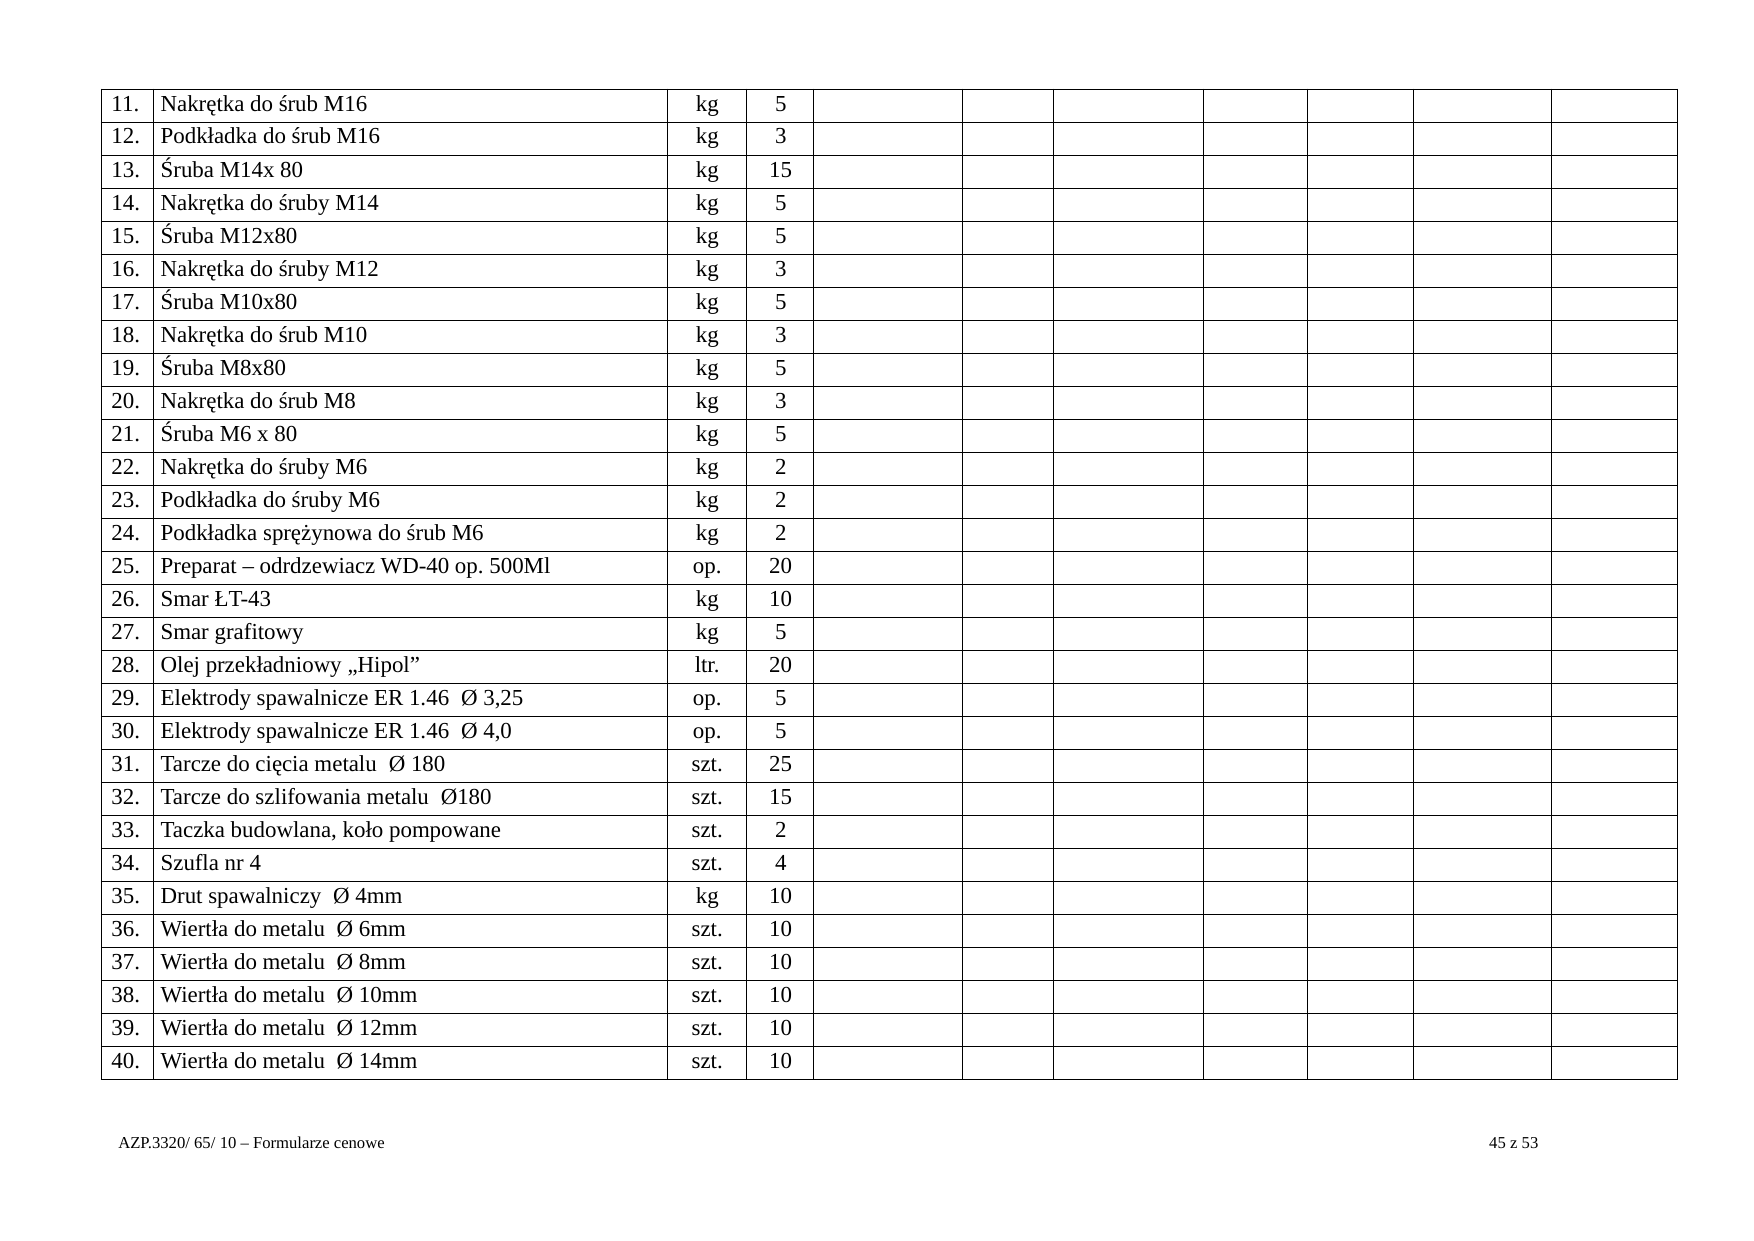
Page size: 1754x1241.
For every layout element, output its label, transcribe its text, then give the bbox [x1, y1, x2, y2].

table_cell 5 [747, 420, 813, 452]
table_cell [814, 948, 962, 980]
table_cell [1054, 585, 1203, 617]
table_cell [102, 882, 153, 914]
table_cell [1552, 123, 1677, 154]
table_cell [1414, 321, 1551, 353]
table_cell [1552, 420, 1677, 452]
table_cell [1414, 255, 1551, 287]
table_cell 15 [747, 783, 813, 815]
table_cell [814, 552, 962, 584]
table_cell [1054, 453, 1203, 485]
table_cell Podkładka do śruby M6 [154, 486, 667, 518]
table_cell Wiertła do metalu Ø 8mm [154, 948, 667, 980]
table_cell [1414, 552, 1551, 584]
table_cell kg [668, 90, 746, 122]
table_cell [102, 354, 153, 386]
table_cell [963, 387, 1053, 419]
table_cell [1414, 420, 1551, 452]
table_cell [814, 123, 962, 154]
table_cell [814, 717, 962, 749]
table_cell Nakrętka do śruby M14 [154, 189, 667, 221]
table_cell [814, 1014, 962, 1046]
table_cell [102, 288, 153, 320]
table_cell [1204, 552, 1307, 584]
table_cell Wiertła do metalu Ø 12mm [154, 1014, 667, 1046]
table_cell [102, 453, 153, 485]
table_cell [102, 222, 153, 254]
table_cell [1414, 123, 1551, 154]
table_cell [1414, 189, 1551, 221]
table_cell [963, 981, 1053, 1013]
table_cell 3 [747, 387, 813, 419]
table_cell [102, 321, 153, 353]
table_cell [1054, 1014, 1203, 1046]
table_cell 10 [747, 981, 813, 1013]
table_cell [1308, 915, 1413, 947]
table_cell 10 [747, 585, 813, 617]
table_cell [963, 915, 1053, 947]
table_cell [814, 816, 962, 848]
table_cell [1308, 288, 1413, 320]
table_cell 3 [747, 255, 813, 287]
table_cell [1054, 849, 1203, 881]
table_cell Szufla nr 4 [154, 849, 667, 881]
table_cell szt. [668, 750, 746, 782]
table_cell [1054, 1047, 1203, 1079]
table_cell [1552, 552, 1677, 584]
table_cell [1308, 156, 1413, 188]
table_cell kg [668, 882, 746, 914]
table_cell [1308, 519, 1413, 551]
table_cell 4 [747, 849, 813, 881]
table_cell [1204, 1014, 1307, 1046]
table_cell [1204, 585, 1307, 617]
table_cell [1204, 90, 1307, 122]
table_cell [102, 618, 153, 650]
table_cell [814, 1047, 962, 1079]
table_cell [1552, 750, 1677, 782]
table_cell [1308, 849, 1413, 881]
table_cell [814, 189, 962, 221]
table_cell [102, 915, 153, 947]
table_cell [963, 189, 1053, 221]
table_cell [1308, 882, 1413, 914]
table_cell [1054, 90, 1203, 122]
table_cell [1414, 981, 1551, 1013]
table_cell Nakrętka do śrub M10 [154, 321, 667, 353]
table_cell szt. [668, 1047, 746, 1079]
table_cell [814, 651, 962, 683]
table_cell Tarcze do szlifowania metalu Ø180 [154, 783, 667, 815]
table_cell [1308, 783, 1413, 815]
table_cell Wiertła do metalu Ø 10mm [154, 981, 667, 1013]
table_cell [1204, 882, 1307, 914]
table_cell [1552, 354, 1677, 386]
table_cell 15 [747, 156, 813, 188]
table_cell 5 [747, 90, 813, 122]
table_cell [1308, 750, 1413, 782]
table_cell [1308, 90, 1413, 122]
table_cell [1204, 816, 1307, 848]
table_cell [102, 948, 153, 980]
table_cell [963, 816, 1053, 848]
table_cell [1054, 255, 1203, 287]
table_cell [102, 684, 153, 716]
table_cell [814, 387, 962, 419]
table_cell [814, 618, 962, 650]
table_cell [1552, 1014, 1677, 1046]
table_cell [814, 882, 962, 914]
table_cell [814, 90, 962, 122]
table_cell [1204, 189, 1307, 221]
table_cell [1552, 486, 1677, 518]
table_cell kg [668, 453, 746, 485]
table_cell [102, 420, 153, 452]
table_cell 3 [747, 123, 813, 154]
table_cell [1054, 915, 1203, 947]
table_cell [814, 354, 962, 386]
table_cell [1204, 288, 1307, 320]
table_cell [102, 519, 153, 551]
table_cell [102, 849, 153, 881]
table_cell [963, 849, 1053, 881]
table_cell [814, 750, 962, 782]
table_cell [1552, 453, 1677, 485]
table_cell [1308, 816, 1413, 848]
table_cell [1414, 651, 1551, 683]
table_cell [1414, 90, 1551, 122]
table_cell [1054, 123, 1203, 154]
table_cell 5 [747, 222, 813, 254]
table_cell [1308, 486, 1413, 518]
table_cell Nakrętka do śruby M6 [154, 453, 667, 485]
table_cell [963, 255, 1053, 287]
table_cell szt. [668, 783, 746, 815]
table_cell kg [668, 288, 746, 320]
table_cell [1308, 651, 1413, 683]
table_cell [1054, 618, 1203, 650]
table_cell [1308, 123, 1413, 154]
table_cell [1552, 981, 1677, 1013]
table_cell [1054, 717, 1203, 749]
table_cell szt. [668, 816, 746, 848]
table_cell [814, 288, 962, 320]
table_cell [963, 750, 1053, 782]
table_cell Nakrętka do śrub M8 [154, 387, 667, 419]
table_cell [963, 585, 1053, 617]
table_cell [1054, 684, 1203, 716]
table_cell [1204, 387, 1307, 419]
table_cell Tarcze do cięcia metalu Ø 180 [154, 750, 667, 782]
table_cell [1204, 750, 1307, 782]
table_cell [1552, 222, 1677, 254]
table_cell [1414, 816, 1551, 848]
table_cell 2 [747, 453, 813, 485]
table_cell [1054, 981, 1203, 1013]
table_cell [814, 255, 962, 287]
table_cell [1552, 90, 1677, 122]
table_cell Podkładka sprężynowa do śrub M6 [154, 519, 667, 551]
table_cell kg [668, 255, 746, 287]
table_cell [1054, 189, 1203, 221]
table_cell [814, 585, 962, 617]
table_cell kg [668, 585, 746, 617]
table_cell [1414, 1047, 1551, 1079]
table_cell [963, 618, 1053, 650]
table_cell [1308, 552, 1413, 584]
table_cell [102, 255, 153, 287]
table_cell [963, 1047, 1053, 1079]
table_cell Taczka budowlana, koło pompowane [154, 816, 667, 848]
table_cell Elektrody spawalnicze ER 1.46 Ø 4,0 [154, 717, 667, 749]
table_cell Nakrętka do śrub M16 [154, 90, 667, 122]
table_cell 20 [747, 552, 813, 584]
table_cell kg [668, 486, 746, 518]
table_cell [1308, 222, 1413, 254]
table_cell [1204, 354, 1307, 386]
table_cell [1054, 519, 1203, 551]
table_cell [1414, 618, 1551, 650]
table_cell [102, 585, 153, 617]
table_cell [1552, 255, 1677, 287]
table_cell [1414, 1014, 1551, 1046]
table_cell [102, 189, 153, 221]
table_cell [1308, 618, 1413, 650]
table_cell [1054, 651, 1203, 683]
table_cell [1204, 981, 1307, 1013]
table_cell [102, 1047, 153, 1079]
table_cell Śruba M10x80 [154, 288, 667, 320]
table_cell kg [668, 354, 746, 386]
table_cell [1204, 123, 1307, 154]
table_cell [814, 156, 962, 188]
table_cell [1204, 222, 1307, 254]
table_cell [1204, 486, 1307, 518]
table_cell [963, 948, 1053, 980]
table_cell [814, 453, 962, 485]
table_cell [1308, 453, 1413, 485]
table_cell 10 [747, 948, 813, 980]
table_cell [1054, 552, 1203, 584]
table_cell [963, 1014, 1053, 1046]
table_cell [1204, 156, 1307, 188]
table_cell [102, 981, 153, 1013]
table_cell [1054, 882, 1203, 914]
table_cell [1054, 948, 1203, 980]
table_cell szt. [668, 1014, 746, 1046]
table_cell [1054, 354, 1203, 386]
table_cell kg [668, 420, 746, 452]
table_cell [963, 420, 1053, 452]
table_cell [1204, 717, 1307, 749]
table_cell [1414, 849, 1551, 881]
table_cell [1414, 486, 1551, 518]
table_cell 3 [747, 321, 813, 353]
table_cell [1204, 783, 1307, 815]
table_cell Śruba M6 x 80 [154, 420, 667, 452]
table_cell [1552, 684, 1677, 716]
table_cell [1552, 651, 1677, 683]
table_cell [1552, 585, 1677, 617]
table_cell 20 [747, 651, 813, 683]
table_cell [1308, 1047, 1413, 1079]
table_cell 10 [747, 915, 813, 947]
table_cell [1552, 1047, 1677, 1079]
table_cell Śruba M12x80 [154, 222, 667, 254]
table_cell 10 [747, 1014, 813, 1046]
table_cell [963, 783, 1053, 815]
table_cell [102, 387, 153, 419]
table_cell [1308, 948, 1413, 980]
table_cell [1054, 816, 1203, 848]
table_cell 25 [747, 750, 813, 782]
table_cell [1414, 453, 1551, 485]
table_cell [1204, 453, 1307, 485]
table_cell kg [668, 222, 746, 254]
table_cell op. [668, 684, 746, 716]
table_cell 5 [747, 354, 813, 386]
table_cell Elektrody spawalnicze ER 1.46 Ø 3,25 [154, 684, 667, 716]
table_cell kg [668, 519, 746, 551]
table_cell Nakrętka do śruby M12 [154, 255, 667, 287]
table_cell [1552, 849, 1677, 881]
table_cell [1204, 255, 1307, 287]
table_cell [963, 354, 1053, 386]
table_cell [1552, 189, 1677, 221]
table_cell [963, 882, 1053, 914]
table_cell [1308, 387, 1413, 419]
table_cell [1204, 519, 1307, 551]
table_cell [1414, 288, 1551, 320]
table_cell [963, 453, 1053, 485]
table_cell [102, 123, 153, 154]
table_cell [963, 90, 1053, 122]
table_cell [1552, 948, 1677, 980]
table_cell [814, 981, 962, 1013]
table_cell [1414, 222, 1551, 254]
table_cell [1204, 651, 1307, 683]
table_cell [1414, 717, 1551, 749]
table_cell [1204, 849, 1307, 881]
table_cell [1414, 519, 1551, 551]
table_cell Wiertła do metalu Ø 14mm [154, 1047, 667, 1079]
table_cell [1308, 1014, 1413, 1046]
table_cell [1204, 915, 1307, 947]
table_cell 10 [747, 1047, 813, 1079]
table_cell 10 [747, 882, 813, 914]
table_cell op. [668, 717, 746, 749]
table_cell kg [668, 387, 746, 419]
table_cell Wiertła do metalu Ø 6mm [154, 915, 667, 947]
table_cell [1414, 387, 1551, 419]
table_cell [1054, 750, 1203, 782]
table_cell [1308, 981, 1413, 1013]
table_cell [1054, 156, 1203, 188]
table_cell szt. [668, 915, 746, 947]
table_cell Podkładka do śrub M16 [154, 123, 667, 154]
table_cell [102, 750, 153, 782]
table_cell [1308, 585, 1413, 617]
table_cell [1552, 915, 1677, 947]
table_cell [1552, 783, 1677, 815]
table_cell Smar ŁT-43 [154, 585, 667, 617]
table_cell [963, 288, 1053, 320]
table_cell [102, 90, 153, 122]
table_cell Drut spawalniczy Ø 4mm [154, 882, 667, 914]
table_cell [1308, 684, 1413, 716]
table_cell [102, 156, 153, 188]
table_cell [963, 651, 1053, 683]
table_cell [814, 321, 962, 353]
table_cell kg [668, 618, 746, 650]
table_cell [1308, 717, 1413, 749]
table_cell Śruba M14x 80 [154, 156, 667, 188]
table_cell 5 [747, 189, 813, 221]
table_cell kg [668, 156, 746, 188]
table_cell [1204, 1047, 1307, 1079]
table_cell [963, 519, 1053, 551]
table_cell [1054, 288, 1203, 320]
table_cell [1204, 420, 1307, 452]
table_cell [102, 651, 153, 683]
table_cell [963, 684, 1053, 716]
table_cell [1552, 618, 1677, 650]
table_cell [1308, 255, 1413, 287]
table_cell [1054, 321, 1203, 353]
table_cell [1204, 321, 1307, 353]
table_cell [1204, 948, 1307, 980]
table_cell ltr. [668, 651, 746, 683]
table_cell [1552, 321, 1677, 353]
table_cell [1414, 585, 1551, 617]
table_cell Olej przekładniowy „Hipol” [154, 651, 667, 683]
table_cell [1552, 156, 1677, 188]
table_cell [963, 321, 1053, 353]
table_cell [963, 552, 1053, 584]
table_cell [814, 783, 962, 815]
table_cell kg [668, 321, 746, 353]
table_cell 5 [747, 288, 813, 320]
table_cell [1552, 816, 1677, 848]
table_cell [102, 486, 153, 518]
table_cell [963, 156, 1053, 188]
table_cell op. [668, 552, 746, 584]
table_cell [1308, 321, 1413, 353]
table_cell [814, 222, 962, 254]
table_cell [102, 816, 153, 848]
table_cell szt. [668, 849, 746, 881]
table_cell [1414, 948, 1551, 980]
table_cell [1552, 717, 1677, 749]
table_cell Smar grafitowy [154, 618, 667, 650]
table_cell [1552, 882, 1677, 914]
table_cell Śruba M8x80 [154, 354, 667, 386]
table_cell kg [668, 123, 746, 154]
table_cell [1414, 882, 1551, 914]
table_cell [814, 849, 962, 881]
table_cell 5 [747, 618, 813, 650]
table_cell [814, 915, 962, 947]
table_cell 2 [747, 816, 813, 848]
table_cell [1308, 189, 1413, 221]
table_cell [1308, 354, 1413, 386]
table_cell [1054, 387, 1203, 419]
table_cell [102, 1014, 153, 1046]
table_cell 5 [747, 717, 813, 749]
table_cell [1054, 783, 1203, 815]
table_cell [1054, 222, 1203, 254]
table_cell [1552, 387, 1677, 419]
table_cell [814, 519, 962, 551]
table_cell [102, 552, 153, 584]
table_cell szt. [668, 981, 746, 1013]
table_cell [1054, 486, 1203, 518]
table_cell [1414, 354, 1551, 386]
table_cell [963, 486, 1053, 518]
table_cell [1204, 618, 1307, 650]
table_cell [963, 222, 1053, 254]
table_cell [963, 123, 1053, 154]
table_cell Preparat – odrdzewiacz WD-40 op. 500Ml [154, 552, 667, 584]
table_cell 2 [747, 519, 813, 551]
table_cell [1054, 420, 1203, 452]
table_cell [814, 420, 962, 452]
table_cell [1414, 750, 1551, 782]
table_cell szt. [668, 948, 746, 980]
table_cell 5 [747, 684, 813, 716]
table_cell [1204, 684, 1307, 716]
table_cell [1552, 519, 1677, 551]
table_cell [963, 717, 1053, 749]
table_cell [102, 783, 153, 815]
table_cell [1414, 684, 1551, 716]
table_cell [1308, 420, 1413, 452]
table_cell [1552, 288, 1677, 320]
table_cell [814, 684, 962, 716]
table_cell kg [668, 189, 746, 221]
table_cell [102, 717, 153, 749]
table_cell 2 [747, 486, 813, 518]
table_cell [1414, 915, 1551, 947]
table_cell [814, 486, 962, 518]
table_cell [1414, 156, 1551, 188]
table_cell [1414, 783, 1551, 815]
